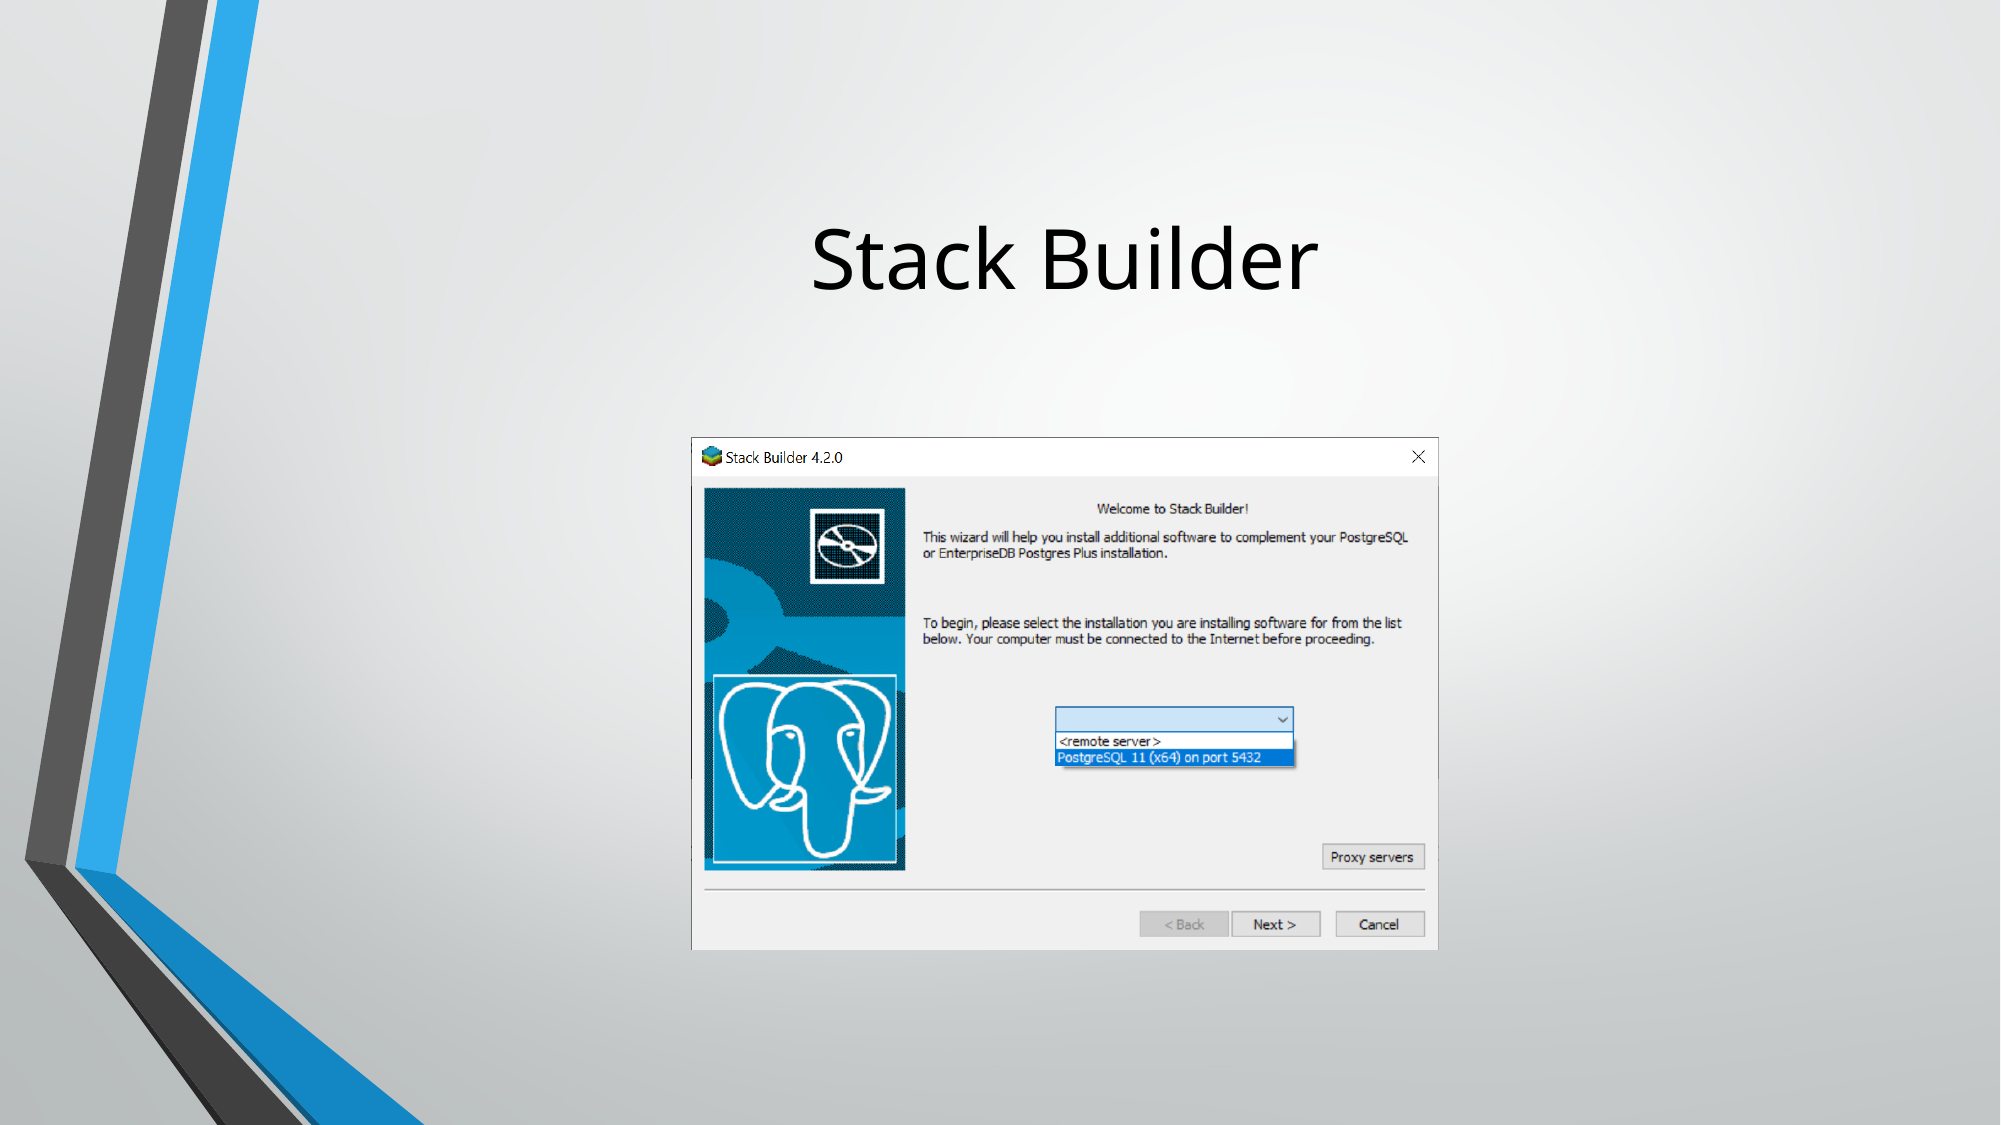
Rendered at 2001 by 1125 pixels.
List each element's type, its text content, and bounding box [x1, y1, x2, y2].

picture [691, 437, 1439, 950]
title Stack Builder [243, 112, 1887, 400]
